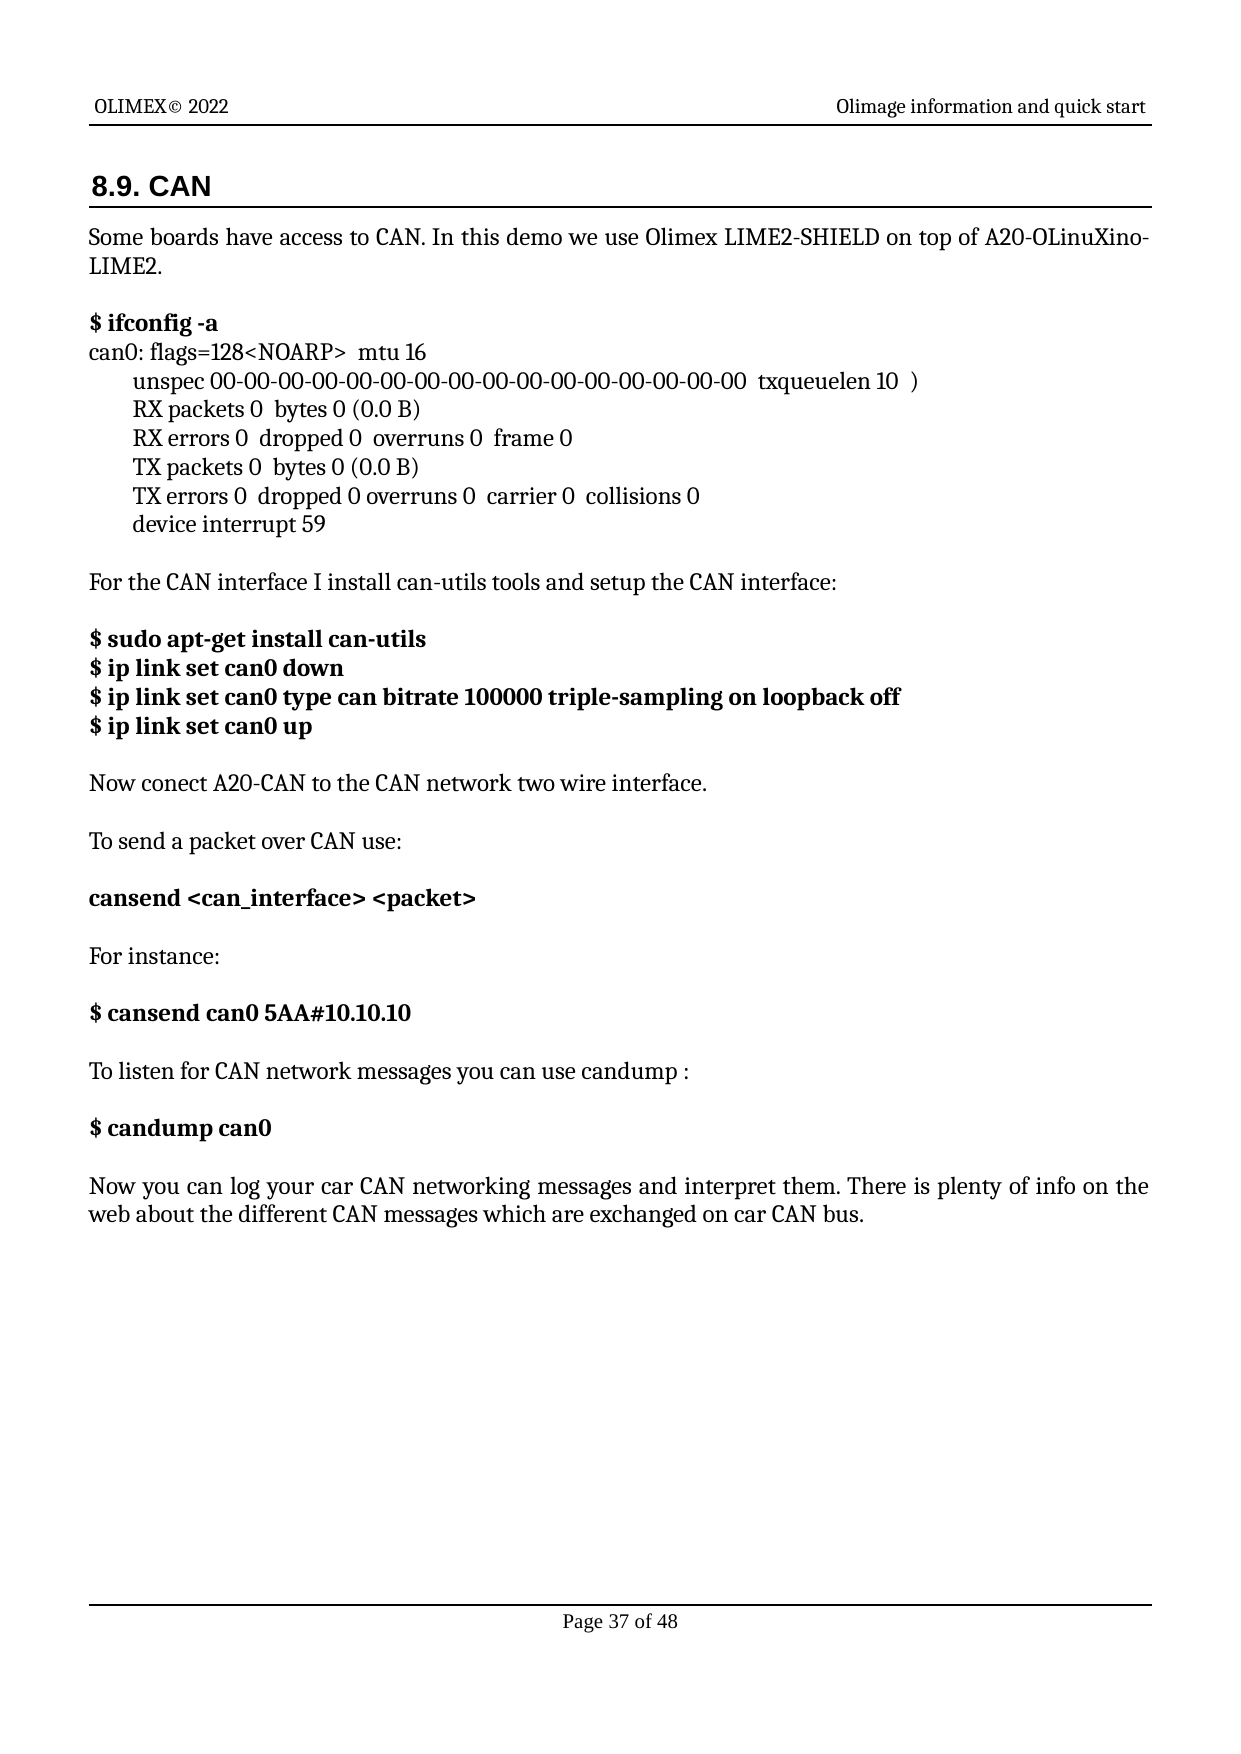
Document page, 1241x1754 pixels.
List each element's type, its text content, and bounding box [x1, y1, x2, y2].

text TX errors 0 dropped 0 overruns 0 carrier 0 collisions 0 [88, 482, 1152, 510]
text $ ifconfig -a [88, 309, 1152, 338]
text Now you can log your car CAN networking messages and interpret them. There is plenty of info on the web about the different CAN messages which are exchanged on car CAN bus. [88, 1172, 1152, 1229]
text RX errors 0 dropped 0 overruns 0 frame 0 [88, 424, 1152, 453]
text For the CAN interface I install can-utils tools and setup the CAN interface: [88, 568, 1152, 597]
text can0: flags=128<NOARP> mtu 16 [88, 338, 1152, 367]
text Now conect A20-CAN to the CAN network two wire interface. [88, 769, 1152, 798]
text To listen for CAN network messages you can use candump : [88, 1057, 1152, 1085]
text To send a packet over CAN use: [88, 827, 1152, 855]
text device interrupt 59 [88, 510, 1152, 539]
text $ cansend can0 5AA#10.10.10 [88, 999, 1152, 1028]
text Some boards have access to CAN. In this demo we use Olimex LIME2-SHIELD on top of A20-OLinuXino-LIME2. [88, 223, 1152, 280]
text $ ip link set can0 up [88, 712, 1152, 740]
text $ sudo apt-get install can-utils [88, 625, 1152, 654]
text $ ip link set can0 down [88, 654, 1152, 683]
text unspec 00-00-00-00-00-00-00-00-00-00-00-00-00-00-00-00 txqueuelen 10 ) [88, 367, 1152, 395]
text RX packets 0 bytes 0 (0.0 B) [88, 395, 1152, 424]
text For instance: [88, 942, 1152, 970]
text $ candump can0 [88, 1114, 1152, 1143]
subtitle 8.9. CAN [88, 167, 1152, 208]
text cansend <can_interface> <packet> [88, 884, 1152, 913]
text TX packets 0 bytes 0 (0.0 B) [88, 453, 1152, 482]
text $ ip link set can0 type can bitrate 100000 triple-sampling on loopback off [88, 683, 1152, 712]
